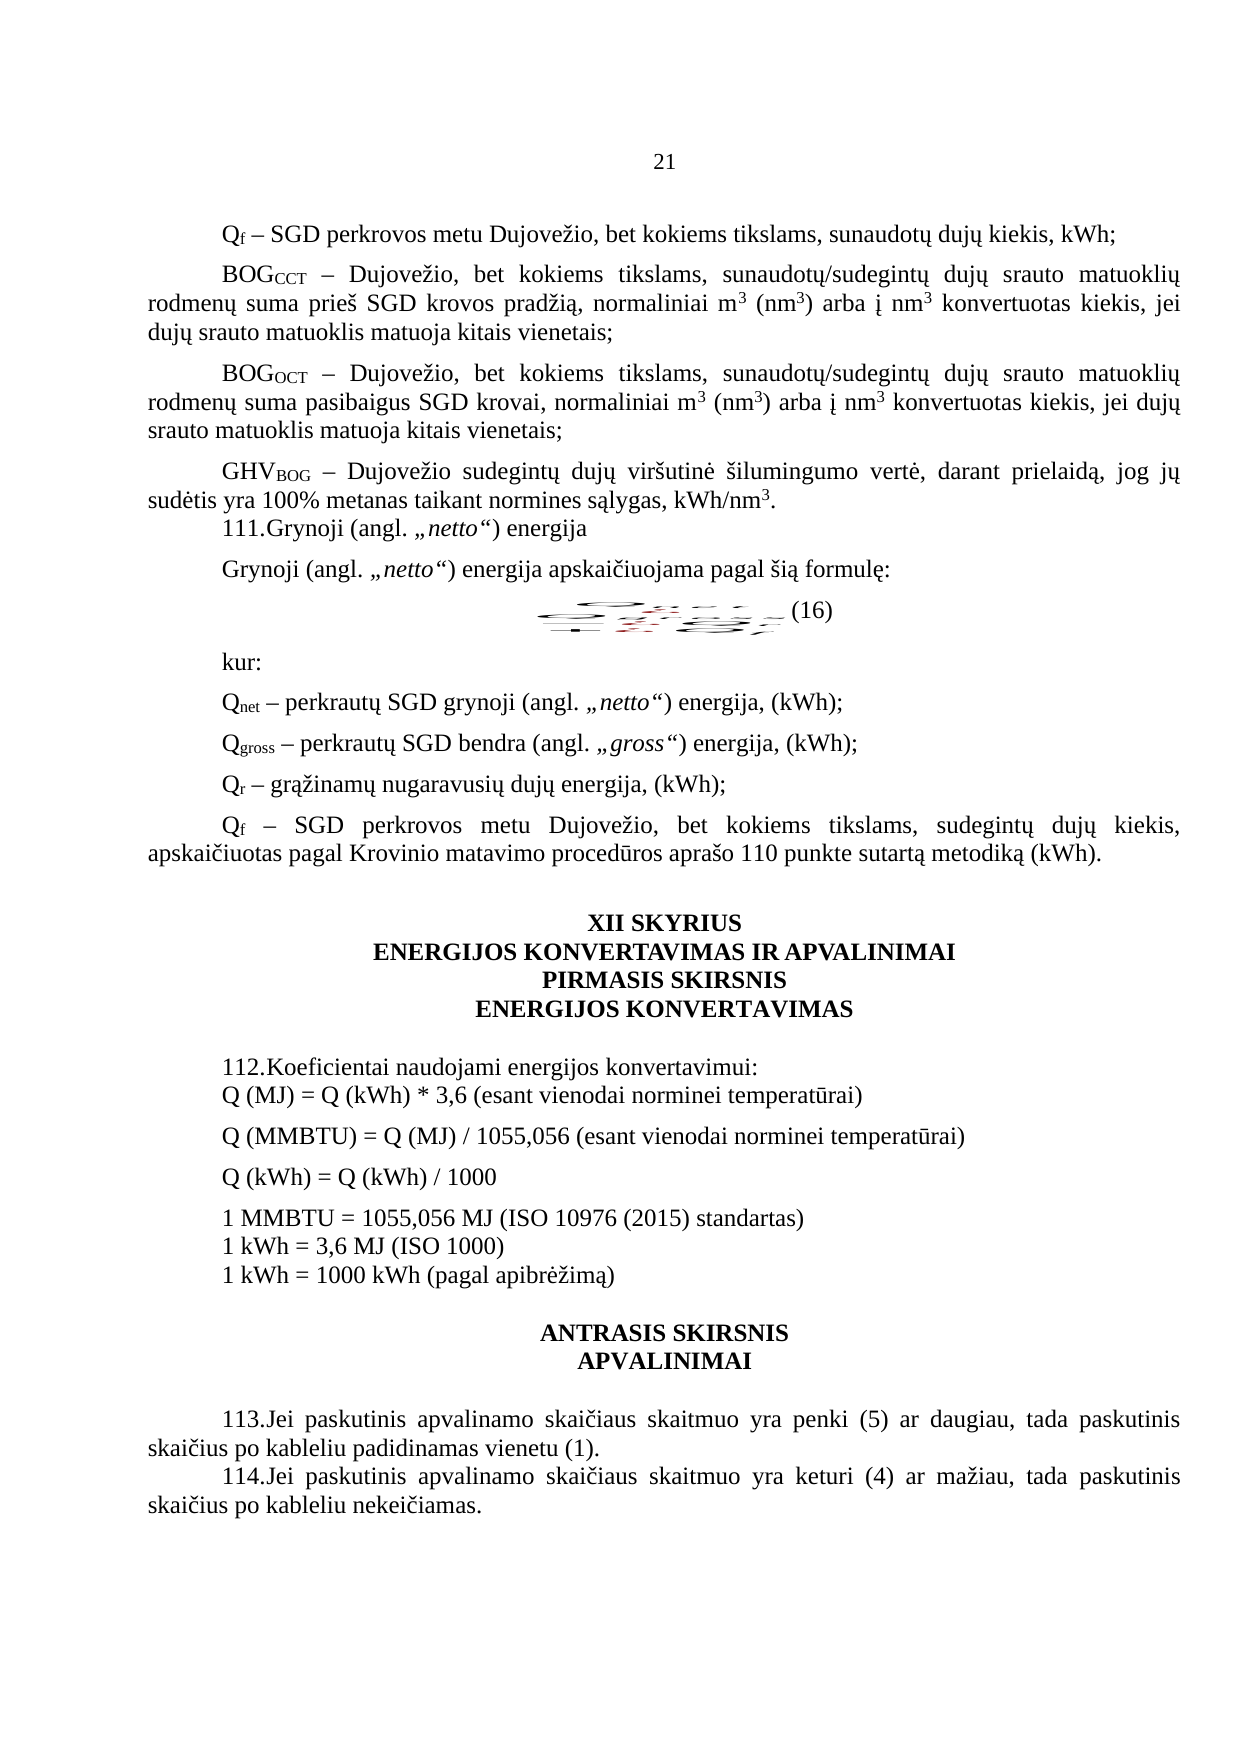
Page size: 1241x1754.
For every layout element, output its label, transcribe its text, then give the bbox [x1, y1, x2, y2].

text (16) [418, 595, 1181, 635]
text 114. Jei paskutinis apvalinamo skaičiaus skaitmuo yra keturi (4) ar mažiau, tada paskutinis skaičius po kableliu nekeičiamas. [148, 1461, 1181, 1519]
text Qgross – perkrautų SGD bendra (angl. „gross“) energija, (kWh); [148, 728, 1181, 757]
text Qf – SGD perkrovos metu Dujovežio, bet kokiems tikslams, sunaudotų dujų kiekis, kWh; [148, 219, 1181, 248]
text BOGOCT – Dujovežio, bet kokiems tikslams, sunaudotų/sudegintų dujų srauto matuoklių rodmenų suma pasibaigus SGD krovai, normaliniai m3 (nm3) arba į nm3 konvertuotas kiekis, jei dujų srauto matuoklis matuoja kitais vienetais; [148, 358, 1181, 444]
text kur: [148, 647, 1181, 676]
text Q (kWh) = Q (kWh) / 1000 [148, 1162, 1181, 1191]
text 112. Koeficientai naudojami energijos konvertavimui: [148, 1052, 1181, 1080]
text 1 MMBTU = 1055,056 MJ (ISO 10976 (2015) standartas) [222, 1203, 1181, 1231]
text Grynoji (angl. „netto“) energija apskaičiuojama pagal šią formulę: [148, 554, 1181, 583]
text Qnet – perkrautų SGD grynoji (angl. „netto“) energija, (kWh); [148, 687, 1181, 716]
text 1 kWh = 1000 kWh (pagal apibrėžimą) [222, 1260, 1181, 1289]
text XII SKYRIUS ENERGIJOS KONVERTAVIMAS IR APVALINIMAI [148, 908, 1181, 965]
text 111. Grynoji (angl. „netto“) energija [148, 513, 1181, 542]
text 1 kWh = 3,6 MJ (ISO 1000) [222, 1231, 1181, 1260]
text GHVBOG – Dujovežio sudegintų dujų viršutinė šilumingumo vertė, darant prielaidą, jog jų sudėtis yra 100% metanas taikant normines sąlygas, kWh/nm3. [148, 456, 1181, 513]
text Qf – SGD perkrovos metu Dujovežio, bet kokiems tikslams, sudegintų dujų kiekis, apskaičiuotas pagal Krovinio matavimo procedūros aprašo 110 punkte sutartą metodiką (kWh). [148, 810, 1181, 867]
text BOGCCT – Dujovežio, bet kokiems tikslams, sunaudotų/sudegintų dujų srauto matuoklių rodmenų suma prieš SGD krovos pradžią, normaliniai m3 (nm3) arba į nm3 konvertuotas kiekis, jei dujų srauto matuoklis matuoja kitais vienetais; [148, 259, 1181, 346]
text ANTRASIS SKIRSNIS APVALINIMAI [148, 1318, 1181, 1375]
text PIRMASIS SKIRSNIS ENERGIJOS KONVERTAVIMAS [148, 965, 1181, 1023]
text Q (MMBTU) = Q (MJ) / 1055,056 (esant vienodai norminei temperatūrai) [148, 1121, 1181, 1150]
text Qr – grąžinamų nugaravusių dujų energija, (kWh); [148, 769, 1181, 798]
text 113. Jei paskutinis apvalinamo skaičiaus skaitmuo yra penki (5) ar daugiau, tada paskutinis skaičius po kableliu padidinamas vienetu (1). [148, 1404, 1181, 1461]
text Q (MJ) = Q (kWh) * 3,6 (esant vienodai norminei temperatūrai) [148, 1080, 1181, 1109]
